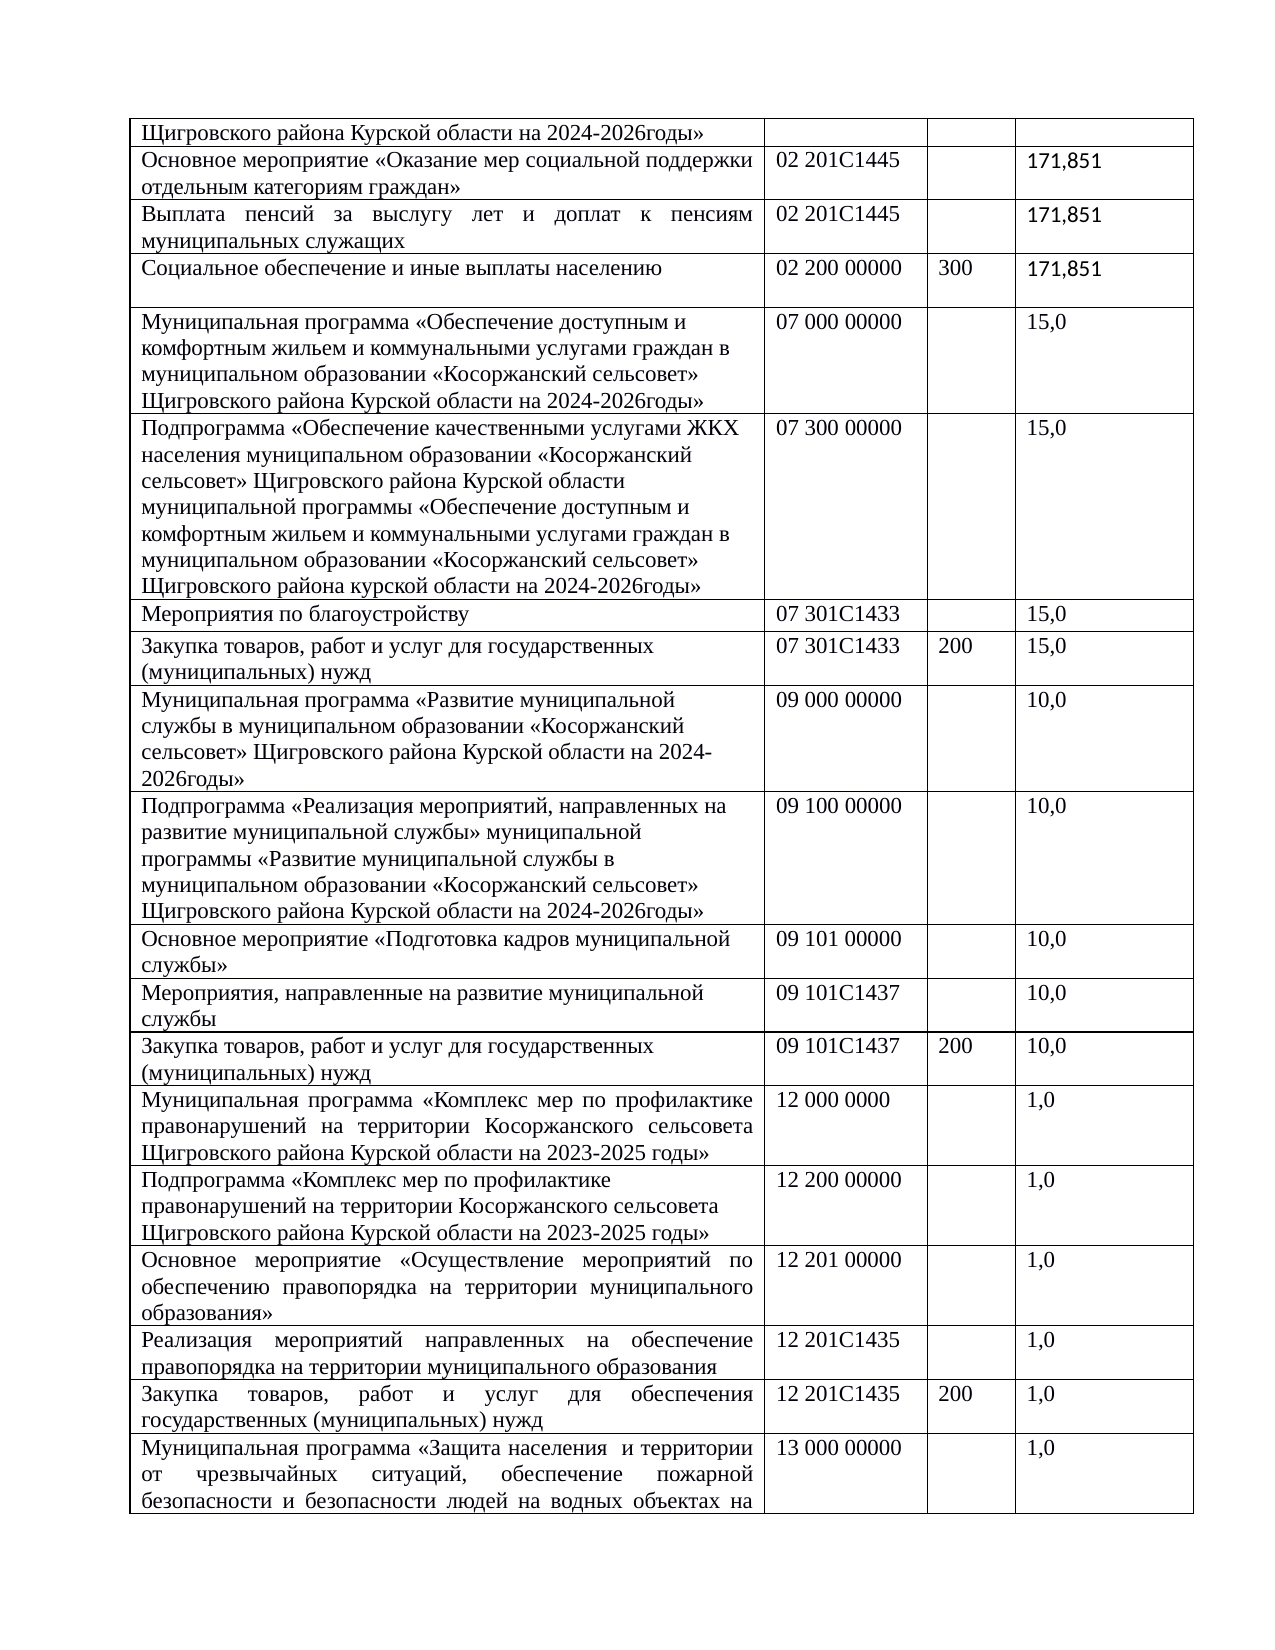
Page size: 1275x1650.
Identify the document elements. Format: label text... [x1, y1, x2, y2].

table_cell 02 200 00000 [765, 254, 927, 307]
table_cell [765, 119, 927, 146]
table_cell 171,851 [1016, 254, 1193, 307]
table_cell [928, 686, 1015, 791]
table_cell 10,0 [1016, 925, 1193, 978]
table_cell Реализация мероприятий направленных на обеспечение правопорядка на территории муниципального образования [131, 1326, 764, 1379]
table_cell 09 000 00000 [765, 686, 927, 791]
table_cell 1,0 [1016, 1086, 1193, 1165]
table_cell Закупка товаров, работ и услуг для обеспечения государственных (муниципальных) нужд [131, 1380, 764, 1433]
table_cell 15,0 [1016, 632, 1193, 684]
table_cell 1,0 [1016, 1326, 1193, 1379]
table_cell 09 101 00000 [765, 925, 927, 978]
table_cell [928, 792, 1015, 924]
table_cell Подпрограмма «Комплекс мер по профилактике правонарушений на территории Косоржанского сельсовета Щигровского района Курской области на 2023-2025 годы» [131, 1166, 764, 1245]
table_cell 12 200 00000 [765, 1166, 927, 1245]
table_cell 02 201С1445 [765, 200, 927, 253]
table_cell Закупка товаров, работ и услуг для государственных (муниципальных) нужд [131, 632, 764, 684]
table_cell 12 201С1435 [765, 1326, 927, 1379]
table_cell 200 [928, 1033, 1015, 1085]
table_cell Муниципальная программа «Обеспечение доступным и комфортным жильем и коммунальными услугами граждан в муниципальном образовании «Косоржанский сельсовет» Щигровского района Курской области на 2024-2026годы» [131, 308, 764, 413]
table_cell 15,0 [1016, 414, 1193, 599]
table_cell [928, 1326, 1015, 1379]
table_cell Основное мероприятие «Оказание мер социальной поддержки отдельным категориям граждан» [131, 147, 764, 199]
table_cell Подпрограмма «Обеспечение качественными услугами ЖКХ населения муниципальном образовании «Косоржанский сельсовет» Щигровского района Курской области муниципальной программы «Обеспечение доступным и комфортным жильем и коммунальными услугами граждан в муниципальном образовании «Косоржанский сельсовет» Щигровского района курской области на 2024-2026годы» [131, 414, 764, 599]
table_cell [928, 1246, 1015, 1325]
table_cell 12 000 0000 [765, 1086, 927, 1165]
table_cell 1,0 [1016, 1380, 1193, 1433]
table_cell 09 101С1437 [765, 1033, 927, 1085]
table_cell 12 201С1435 [765, 1380, 927, 1433]
table_cell [928, 119, 1015, 146]
table_cell [928, 147, 1015, 199]
table_cell 1,0 [1016, 1246, 1193, 1325]
table_cell Выплата пенсий за выслугу лет и доплат к пенсиям муниципальных служащих [131, 200, 764, 253]
table_cell Основное мероприятие «Подготовка кадров муниципальной службы» [131, 925, 764, 978]
table_cell Щигровского района Курской области на 2024-2026годы» [131, 119, 764, 146]
table_cell [928, 1434, 1015, 1513]
table_cell 09 101С1437 [765, 979, 927, 1031]
table_cell 10,0 [1016, 686, 1193, 791]
table_cell 15,0 [1016, 308, 1193, 413]
table_cell 07 300 00000 [765, 414, 927, 599]
table_cell [928, 979, 1015, 1031]
table_cell Муниципальная программа «Развитие муниципальной службы в муниципальном образовании «Косоржанский сельсовет» Щигровского района Курской области на 2024-2026годы» [131, 686, 764, 791]
table_cell [928, 200, 1015, 253]
table_cell 200 [928, 632, 1015, 684]
table_cell Мероприятия, направленные на развитие муниципальной службы [131, 979, 764, 1031]
table_cell [928, 1086, 1015, 1165]
table_cell 07 000 00000 [765, 308, 927, 413]
table_cell 02 201С1445 [765, 147, 927, 199]
table_cell 15,0 [1016, 600, 1193, 631]
table_cell 10,0 [1016, 1033, 1193, 1085]
table_cell 171,851 [1016, 147, 1193, 199]
table_cell [928, 1166, 1015, 1245]
table_cell [928, 600, 1015, 631]
table_cell [928, 308, 1015, 413]
table_cell Социальное обеспечение и иные выплаты населению [131, 254, 764, 307]
table_cell [1016, 119, 1193, 146]
table_cell 1,0 [1016, 1166, 1193, 1245]
table_cell Закупка товаров, работ и услуг для государственных (муниципальных) нужд [131, 1033, 764, 1085]
table_cell 10,0 [1016, 979, 1193, 1031]
table_cell [928, 414, 1015, 599]
table_cell 171,851 [1016, 200, 1193, 253]
table_cell 300 [928, 254, 1015, 307]
table_cell Муниципальная программа «Защита населения и территории от чрезвычайных ситуаций, обеспечение пожарной безопасности и безопасности людей на водных объектах на [131, 1434, 764, 1513]
table_cell Подпрограмма «Реализация мероприятий, направленных на развитие муниципальной службы» муниципальной программы «Развитие муниципальной службы в муниципальном образовании «Косоржанский сельсовет» Щигровского района Курской области на 2024-2026годы» [131, 792, 764, 924]
table_cell 12 201 00000 [765, 1246, 927, 1325]
table_cell Мероприятия по благоустройству [131, 600, 764, 631]
table_cell 07 301С1433 [765, 600, 927, 631]
table_cell 200 [928, 1380, 1015, 1433]
table_cell 1,0 [1016, 1434, 1193, 1513]
table_cell 07 301С1433 [765, 632, 927, 684]
table_cell 10,0 [1016, 792, 1193, 924]
table_cell 09 100 00000 [765, 792, 927, 924]
table_cell Основное мероприятие «Осуществление мероприятий по обеспечению правопорядка на территории муниципального образования» [131, 1246, 764, 1325]
table_cell Муниципальная программа «Комплекс мер по профилактике правонарушений на территории Косоржанского сельсовета Щигровского района Курской области на 2023-2025 годы» [131, 1086, 764, 1165]
table_cell 13 000 00000 [765, 1434, 927, 1513]
table_cell [928, 925, 1015, 978]
